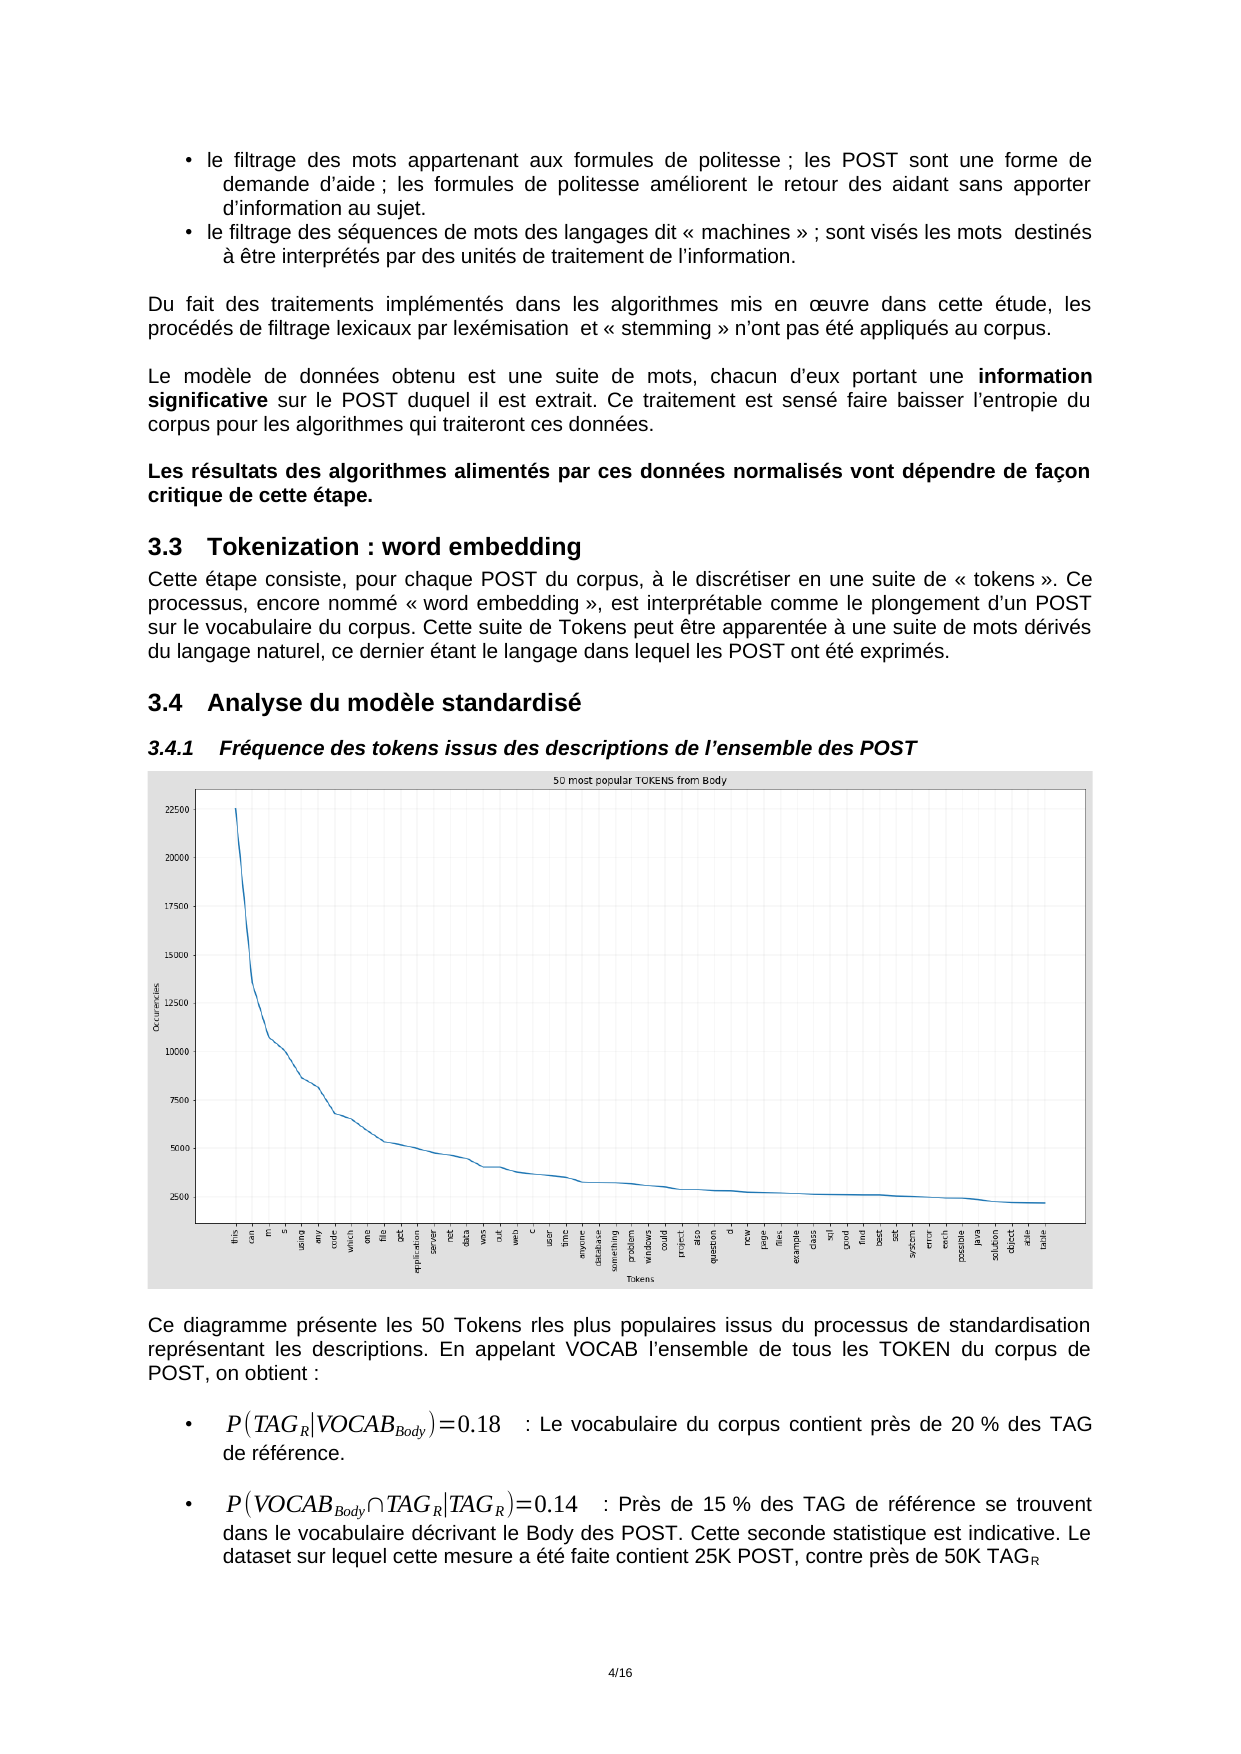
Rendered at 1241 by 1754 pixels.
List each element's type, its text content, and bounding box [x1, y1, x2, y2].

subtitle Fréquence des tokens issus des descriptions de l’ensemble des POST [148, 736, 1092, 759]
list le filtrage des mots appartenant aux formules de politesse ; les POST sont une forme de demande d’aide ; les formules de politesse améliorent le retour des aidant sans apporter d’information au sujet. [185, 148, 1092, 220]
subtitle Analyse du modèle standardisé [148, 688, 1092, 717]
text Cette étape consiste, pour chaque POST du corpus, à le discrétiser en une suite de « tokens ». Ce processus, encore nommé « word embedding », est interprétable comme le plongement d’un POST sur le vocabulaire du corpus. Cette suite de Tokens peut être apparentée à une suite de mots dérivés du langage naturel, ce dernier étant le langage dans lequel les POST ont été exprimés. [148, 567, 1092, 663]
text Du fait des traitements implémentés dans les algorithmes mis en œuvre dans cette étude, les procédés de filtrage lexicaux par lexémisation et « stemming » n’ont pas été appliqués au corpus. [148, 292, 1092, 339]
picture [147, 771, 1093, 1289]
list : Près de 15 % des TAG de référence se trouvent dans le vocabulaire décrivant le Body des POST. Cette seconde statistique est indicative. Le dataset sur lequel cette mesure a été faite contient 25K POST, contre près de 50K TAGR [185, 1488, 1092, 1568]
text Ce diagramme présente les 50 Tokens rles plus populaires issus du processus de standardisation représentant les descriptions. En appelant VOCAB l’ensemble de tous les TOKEN du corpus de POST, on obtient : [148, 1313, 1092, 1384]
list : Le vocabulaire du corpus contient près de 20 % des TAG de référence. [185, 1408, 1092, 1464]
subtitle Tokenization : word embedding [148, 532, 1092, 561]
list le filtrage des séquences de mots des langages dit « machines » ; sont visés les mots destinés à être interprétés par des unités de traitement de l’information. [185, 220, 1092, 268]
text Les résultats des algorithmes alimentés par ces données normalisés vont dépendre de façon critique de cette étape. [148, 459, 1092, 507]
text Le modèle de données obtenu est une suite de mots, chacun d’eux portant une information significative sur le POST duquel il est extrait. Ce traitement est sensé faire baisser l’entropie du corpus pour les algorithmes qui traiteront ces données. [148, 363, 1092, 435]
